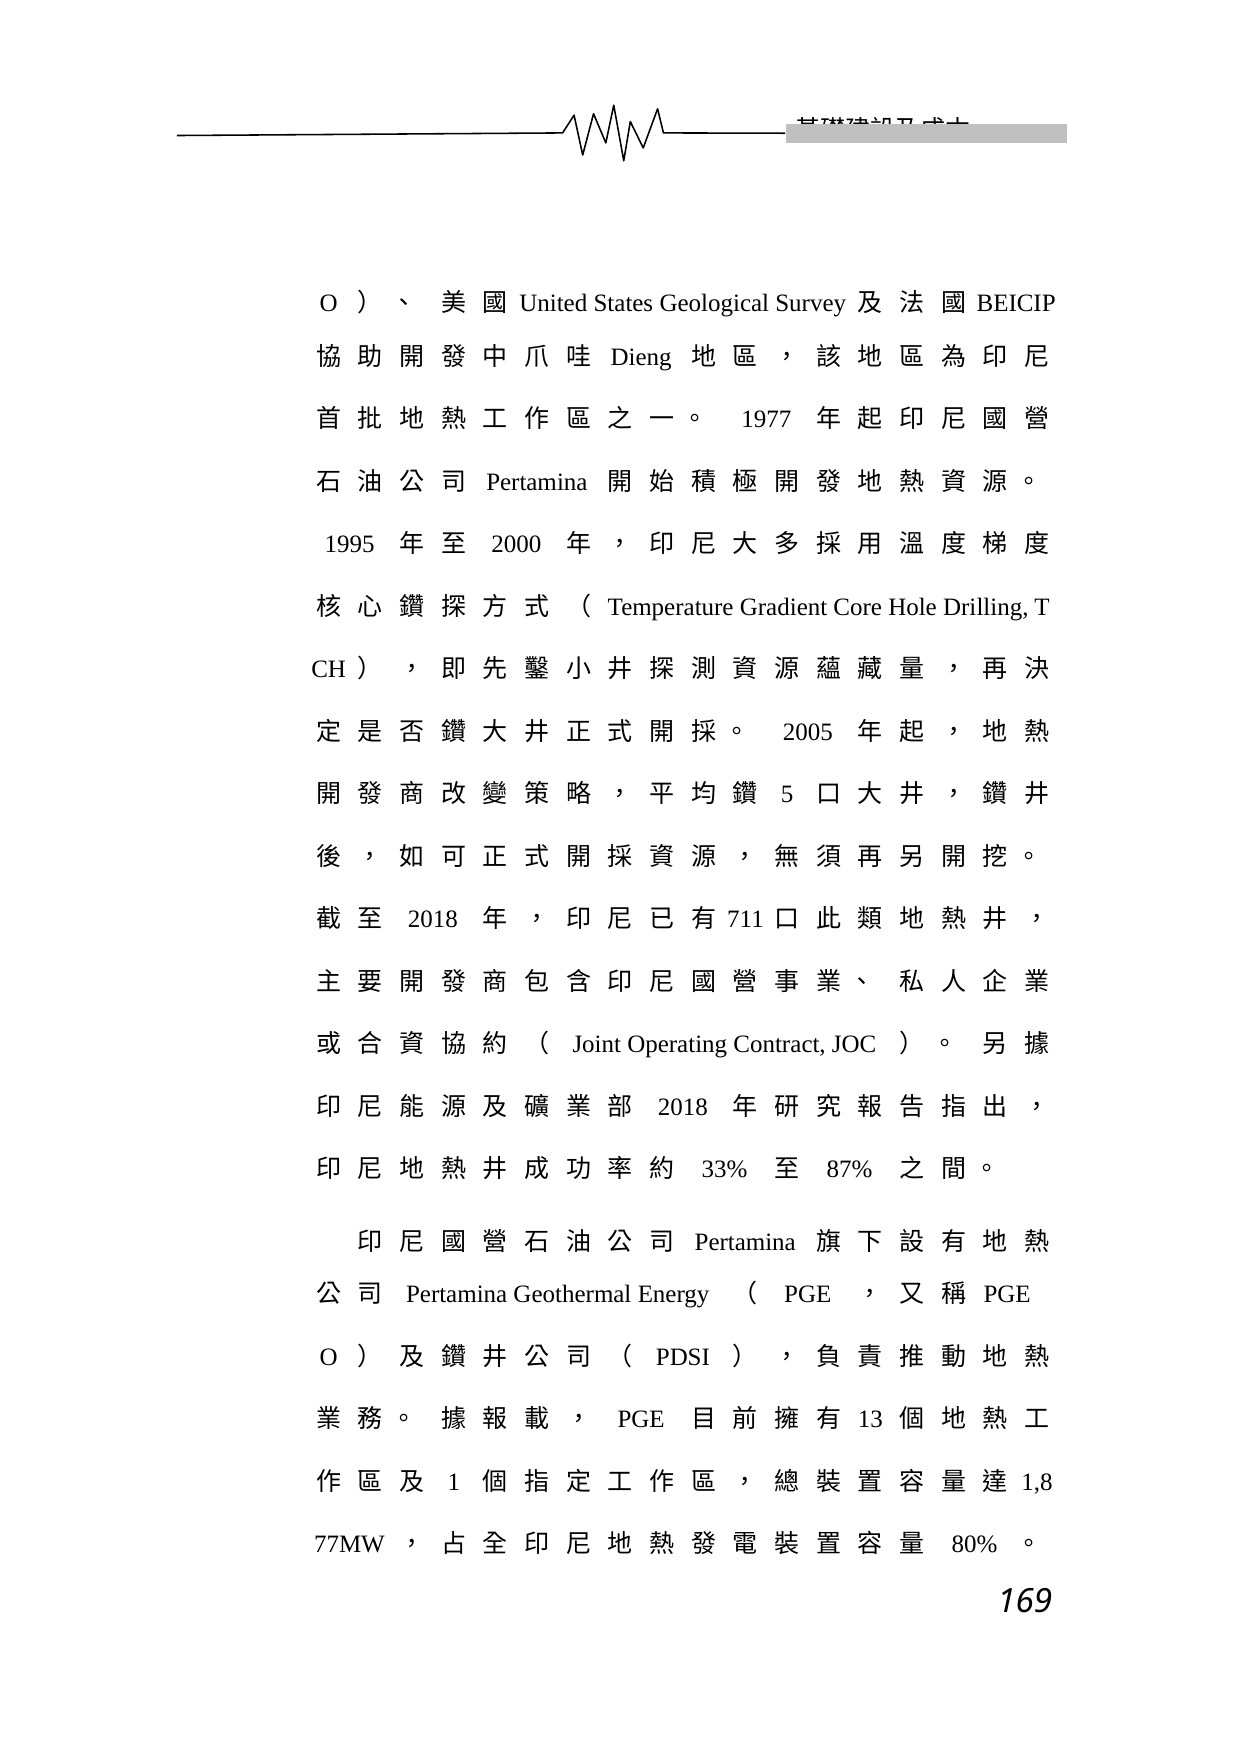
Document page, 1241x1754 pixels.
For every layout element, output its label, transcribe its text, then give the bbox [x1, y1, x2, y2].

text 印尼國營石油公司Pertamina旗下設有地熱公司Pertamina Geothermal Energy（PGE，又稱PGEO）及鑽井公司（PDSI），負責推動地熱業務。據報載，PGE目前擁有13個地熱工作區及1個指定工作區，總裝置容量達1,877MW，占全印尼地熱發電裝置容量80%。 [281, 1188, 1058, 1563]
text O）、美國United States Geological Survey及法國BEICIP協助開發中爪哇Dieng地區，該地區為印尼首批地熱工作區之一。1977年起印尼國營石油公司Pertamina開始積極開發地熱資源。1995年至2000年，印尼大多採用溫度梯度核心鑽探方式（Temperature Gradient Core Hole Drilling, TCH），即先鑿小井探測資源蘊藏量，再決定是否鑽大井正式開採。2005年起，地熱開發商改變策略，平均鑽5口大井，鑽井後，如可正式開採資源，無須再另開挖。截至2018年，印尼已有711口此類地熱井，主要開發商包含印尼國營事業、私人企業或合資協約（Joint Operating Contract, JOC）。另據印尼能源及礦業部2018年研究報告指出，印尼地熱井成功率約33%至87%之間。 [281, 250, 1058, 1188]
